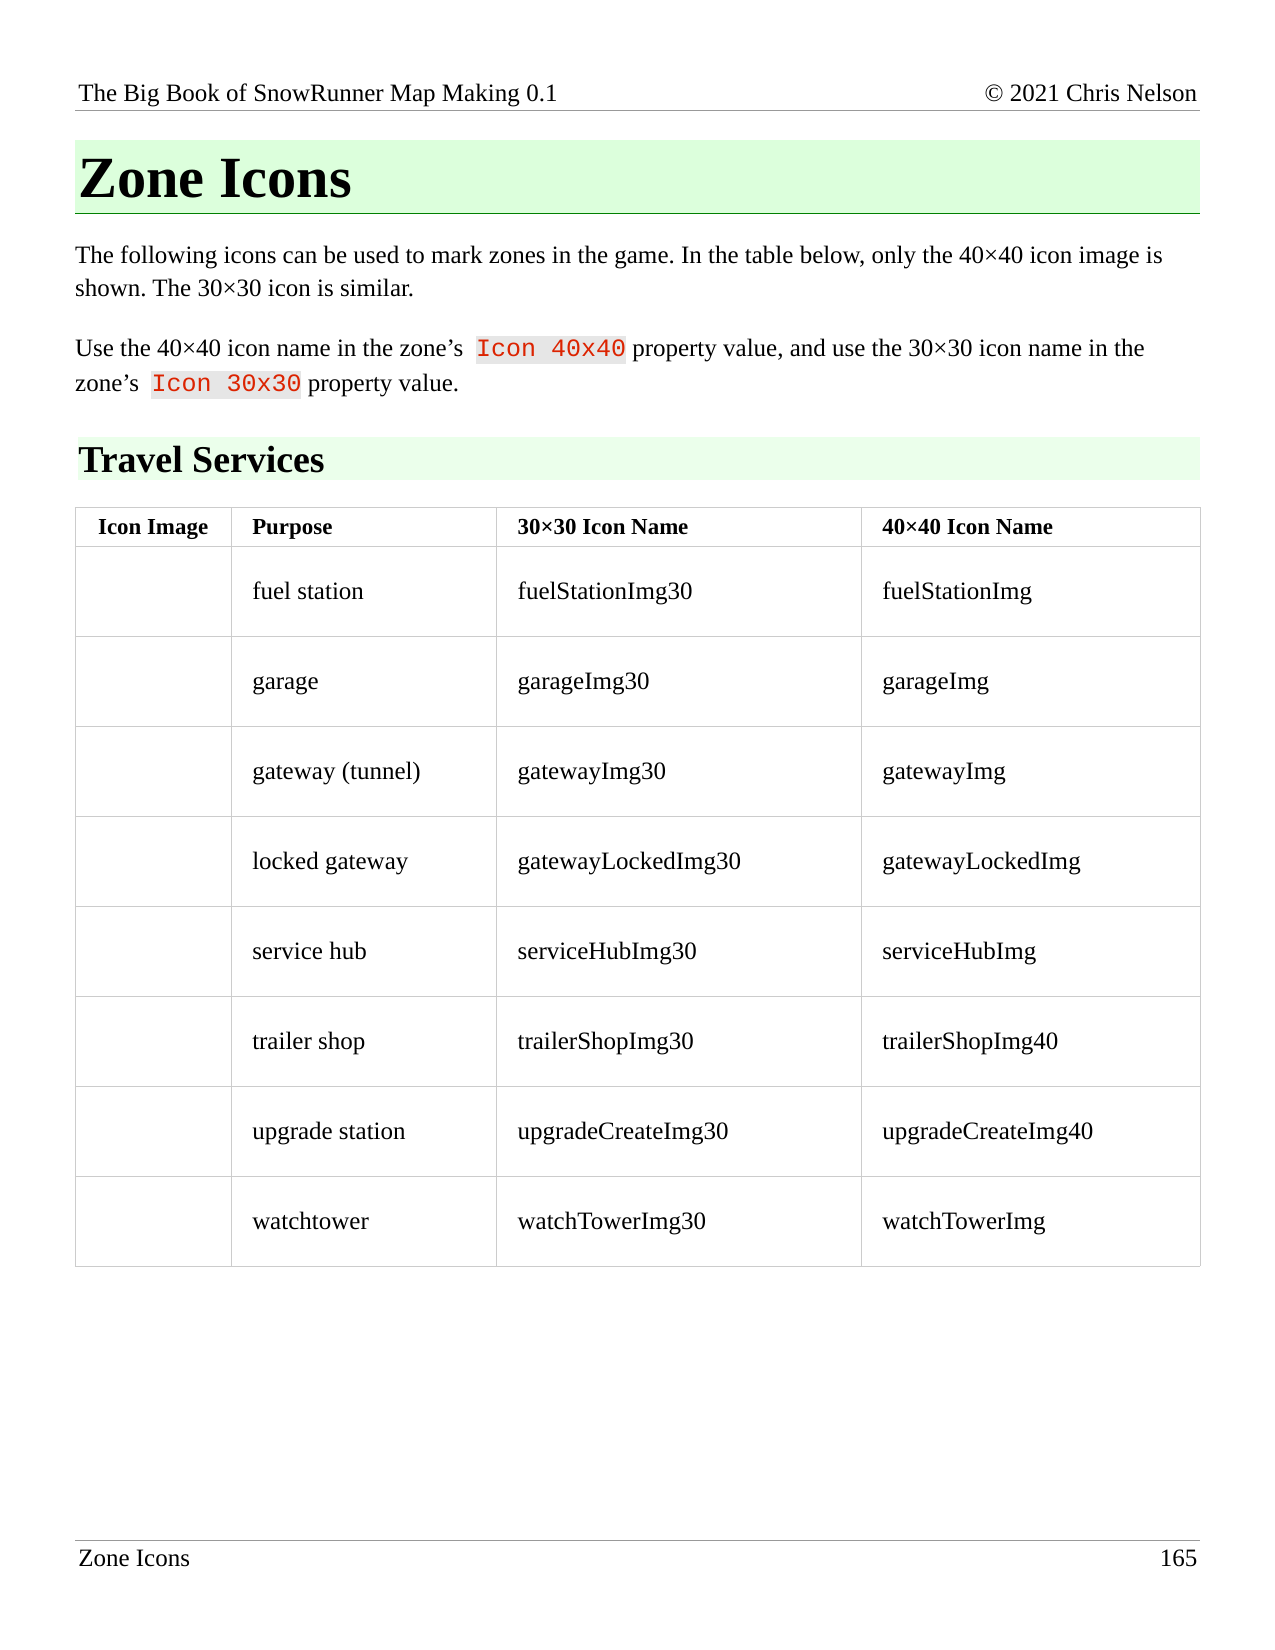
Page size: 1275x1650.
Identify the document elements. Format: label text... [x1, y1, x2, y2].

table_cell service hub [232, 907, 496, 996]
table_cell gatewayLockedImg [862, 817, 1200, 906]
table_cell upgradeCreateImg30 [497, 1087, 861, 1176]
table_cell locked gateway [232, 817, 496, 906]
table_cell garageImg30 [497, 637, 861, 726]
table_cell serviceHubImg30 [497, 907, 861, 996]
table_cell watchTowerImg [862, 1177, 1200, 1266]
table_cell [76, 907, 231, 996]
table_cell fuelStationImg [862, 547, 1200, 636]
table_header 40×40 Icon Name [862, 508, 1200, 546]
table_header Icon Image [76, 508, 231, 546]
table_cell [76, 1177, 231, 1266]
table_cell serviceHubImg [862, 907, 1200, 996]
table_cell garageImg [862, 637, 1200, 726]
table_header 30×30 Icon Name [497, 508, 861, 546]
table_cell garage [232, 637, 496, 726]
table_cell trailerShopImg40 [862, 997, 1200, 1086]
table_cell gatewayLockedImg30 [497, 817, 861, 906]
table_cell gateway (tunnel) [232, 727, 496, 816]
table_cell [76, 1087, 231, 1176]
table_cell upgrade station [232, 1087, 496, 1176]
table_cell [76, 637, 231, 726]
table_cell [76, 997, 231, 1086]
text Use the 40×40 icon name in the zone’s Icon 40x40 property value, and use the 30×30 icon name in the zone’s Icon 30x30 property value. [75, 333, 1200, 399]
table_cell watchtower [232, 1177, 496, 1266]
table_cell trailerShopImg30 [497, 997, 861, 1086]
table_cell trailer shop [232, 997, 496, 1086]
table_cell gatewayImg30 [497, 727, 861, 816]
table_cell upgradeCreateImg40 [862, 1087, 1200, 1176]
table_cell [76, 727, 231, 816]
table_cell [76, 817, 231, 906]
table_cell fuelStationImg30 [497, 547, 861, 636]
table_cell gatewayImg [862, 727, 1200, 816]
table_cell [76, 547, 231, 636]
text The following icons can be used to mark zones in the game. In the table below, only the 40×40 icon image is shown. The 30×30 icon is similar. [75, 240, 1200, 302]
subtitle Travel Services [78, 437, 1200, 480]
table_header Purpose [232, 508, 496, 546]
table_cell fuel station [232, 547, 496, 636]
subtitle Zone Icons [75, 140, 1200, 213]
table_cell watchTowerImg30 [497, 1177, 861, 1266]
